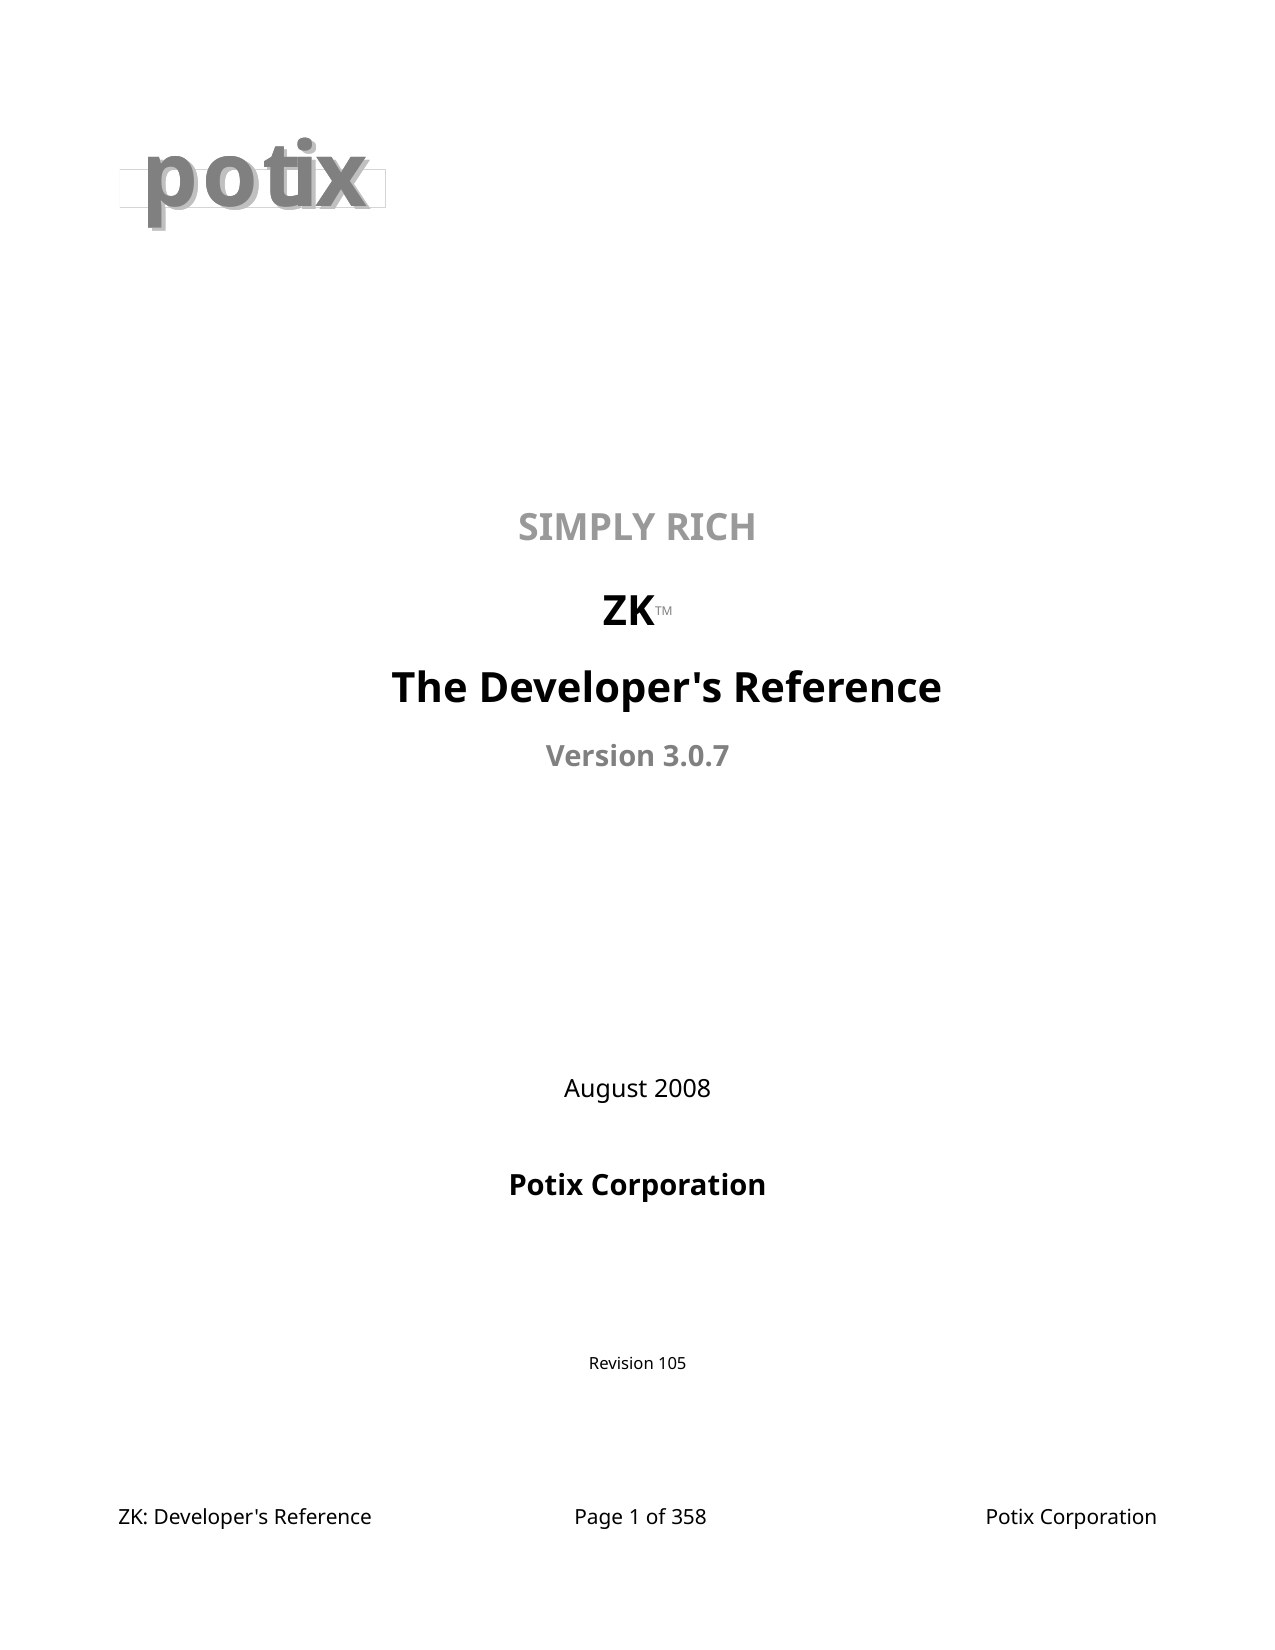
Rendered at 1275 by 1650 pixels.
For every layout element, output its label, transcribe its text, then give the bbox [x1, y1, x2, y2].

text ZKTM [118, 580, 1157, 637]
text Revision 105 [118, 1351, 1157, 1374]
text SIMPLY RICH [118, 500, 1157, 551]
text August 2008 [118, 1071, 1157, 1105]
text Potix Corporation [118, 1164, 1157, 1203]
title The Developer's Reference [177, 658, 1157, 715]
subtitle Version 3.0.7 [118, 736, 1157, 775]
